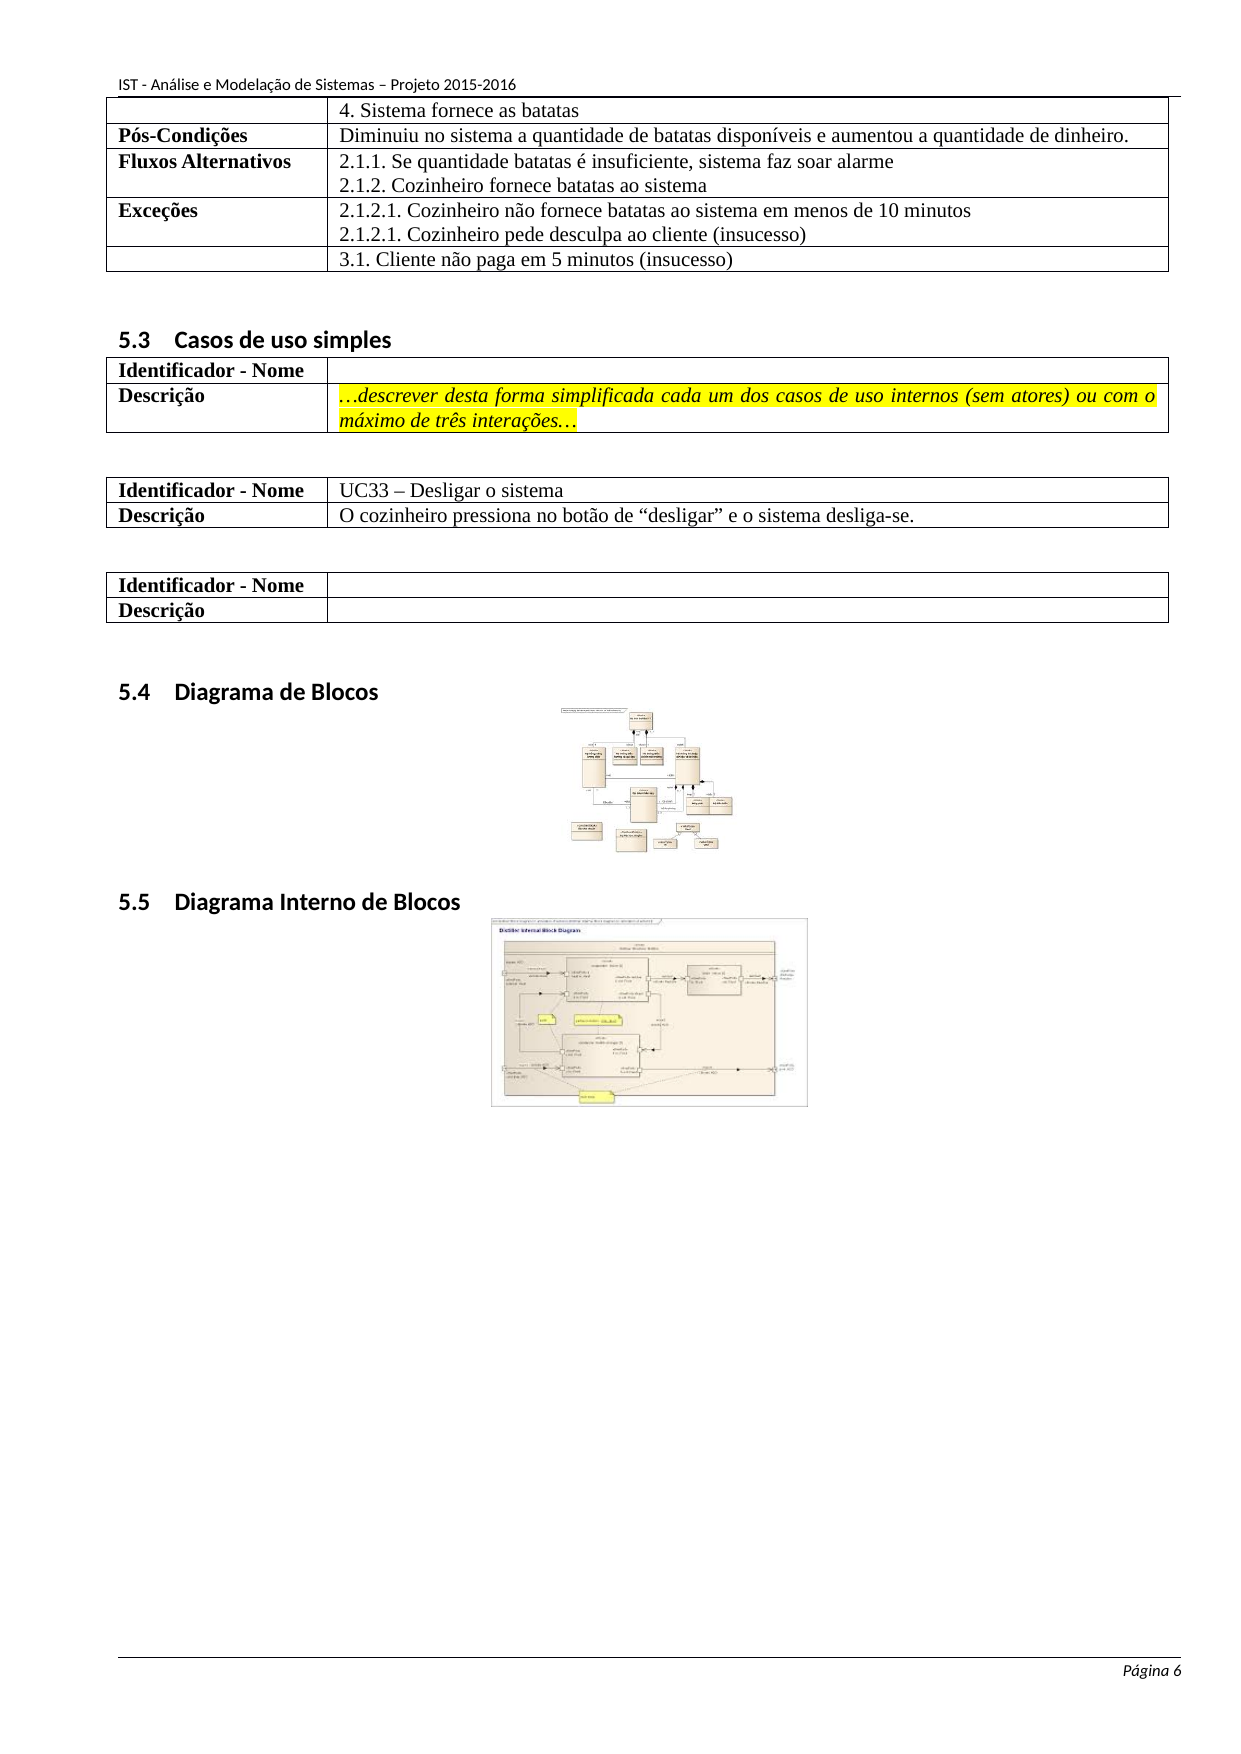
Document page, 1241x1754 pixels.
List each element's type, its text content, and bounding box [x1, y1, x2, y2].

table_header [328, 358, 1168, 382]
table_cell 3.1. Cliente não paga em 5 minutos (insucesso) [328, 247, 1168, 271]
table_cell Pós-Condições [107, 124, 327, 147]
table_cell Fluxos Alternativos [107, 149, 327, 197]
table_header UC33 – Desligar o sistema [328, 478, 1168, 502]
table_header Identificador - Nome [107, 573, 327, 597]
table_header [328, 573, 1168, 597]
table_cell O cozinheiro pressiona no botão de “desligar” e o sistema desliga-se. [328, 503, 1168, 527]
table_cell Exceções [107, 198, 327, 246]
table_cell Diminuiu no sistema a quantidade de batatas disponíveis e aumentou a quantidade de dinheiro. [328, 124, 1168, 147]
table_cell …descrever desta forma simplificada cada um dos casos de uso internos (sem atores) ou com o máximo de três interações… [328, 384, 1168, 432]
list Diagrama Interno de Blocos [118, 886, 1181, 916]
table_cell 2.1.2.1. Cozinheiro não fornece batatas ao sistema em menos de 10 minutos 2.1.2.1. Cozinheiro pede desculpa ao cliente (insucesso) [328, 198, 1168, 246]
picture [561, 708, 738, 859]
table_cell 4. Sistema fornece as batatas [328, 98, 1168, 122]
table_cell [107, 247, 327, 271]
table_cell Descrição [107, 384, 327, 432]
table_cell 2.1.1. Se quantidade batatas é insuficiente, sistema faz soar alarme 2.1.2. Cozinheiro fornece batatas ao sistema [328, 149, 1168, 197]
table_cell Descrição [107, 503, 327, 527]
table_cell [107, 98, 327, 122]
list Casos de uso simples [118, 324, 1181, 355]
list Diagrama de Blocos [118, 676, 1181, 706]
table_header Identificador - Nome [107, 358, 327, 382]
table_header Identificador - Nome [107, 478, 327, 502]
picture [491, 918, 808, 1107]
table_cell Descrição [107, 598, 327, 622]
table_cell [328, 598, 1168, 622]
